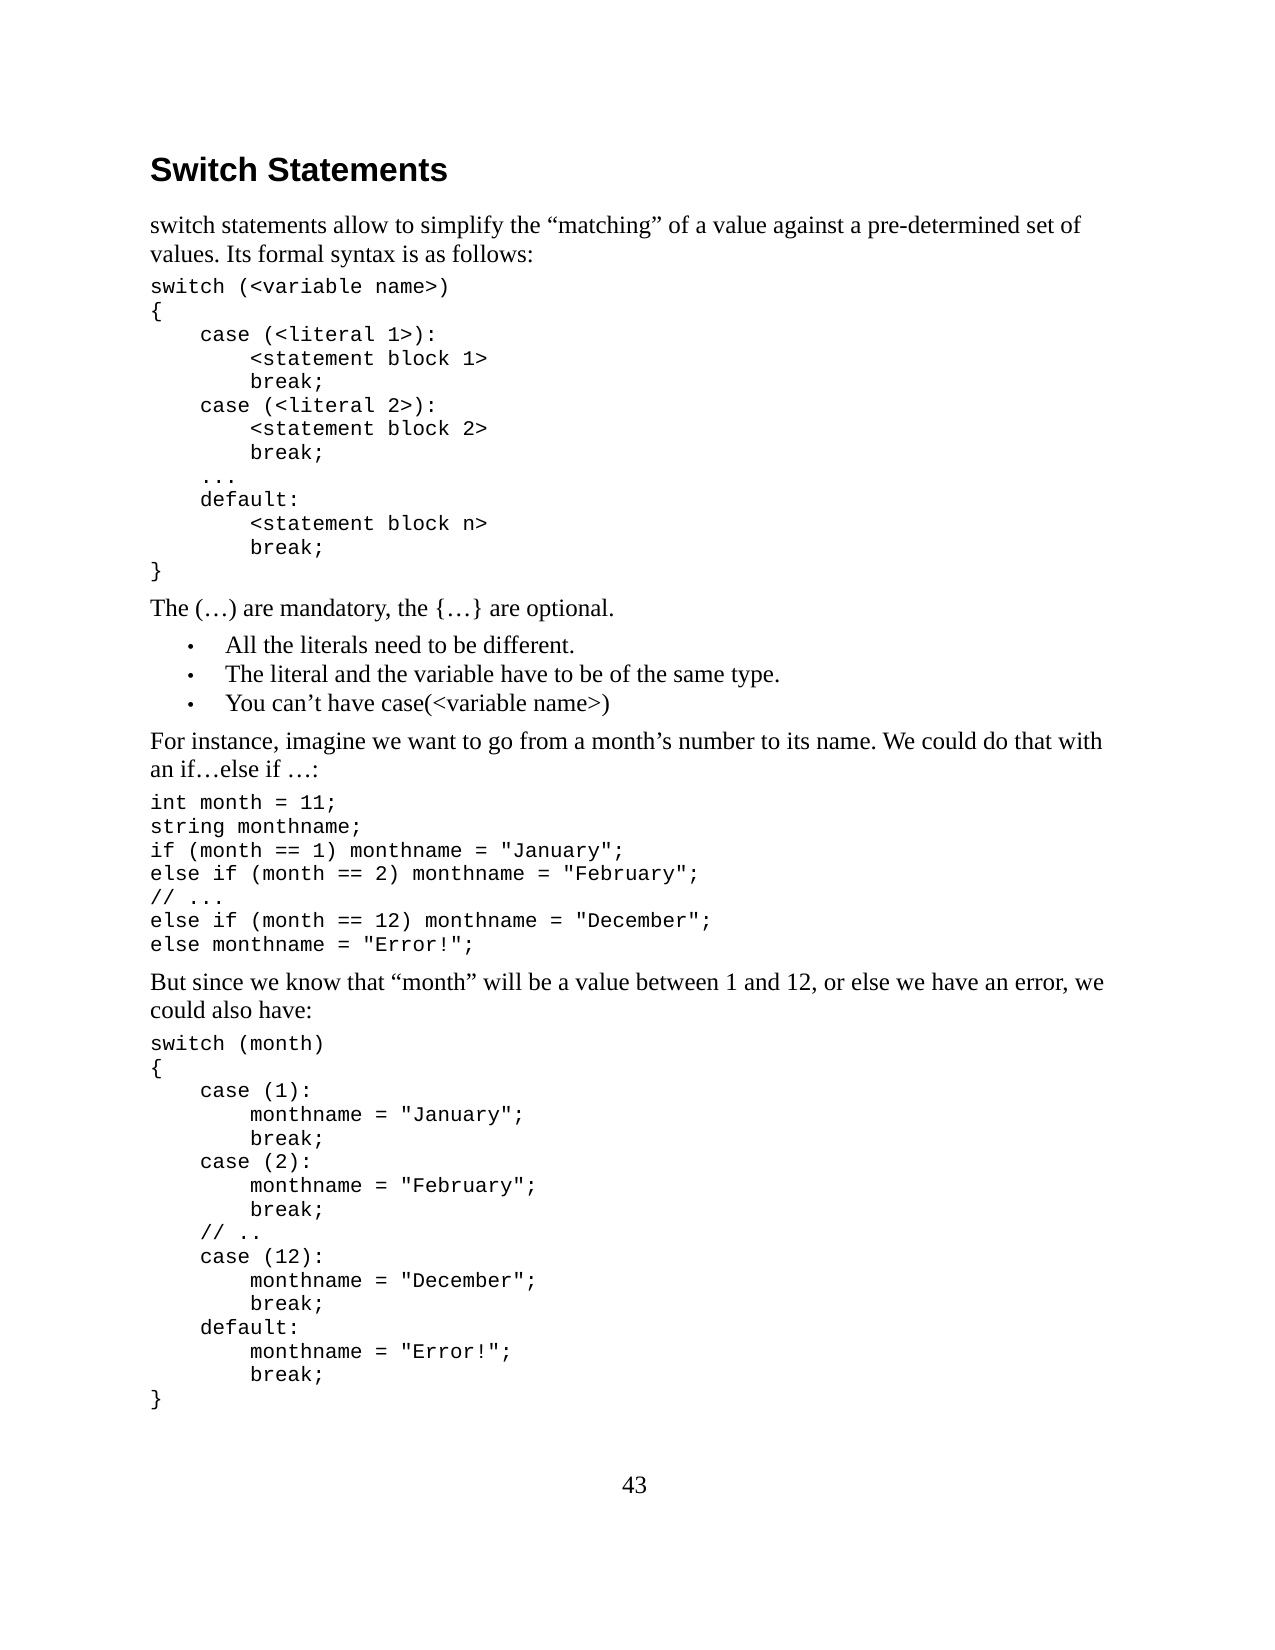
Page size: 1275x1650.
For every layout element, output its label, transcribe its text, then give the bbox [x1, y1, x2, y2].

text <statement block 2> [150, 418, 1125, 442]
text break; [150, 371, 1125, 395]
text For instance, imagine we want to go from a month’s number to its name. We could do that with an if…else if …: [150, 726, 1125, 783]
text switch (<variable name>) [150, 277, 1125, 300]
text break; [150, 537, 1125, 560]
text case (1): [150, 1081, 1125, 1104]
text } [150, 1388, 1125, 1412]
text { [150, 1057, 1125, 1081]
text if (month == 1) monthname = "January"; [150, 839, 1125, 863]
text // ... [150, 887, 1125, 911]
list The literal and the variable have to be of the same type. [187, 659, 1125, 688]
text switch (month) [150, 1033, 1125, 1057]
text // .. [150, 1222, 1125, 1246]
text string monthname; [150, 816, 1125, 839]
text break; [150, 1293, 1125, 1317]
text switch statements allow to simplify the “matching” of a value against a pre-determined set of values. Its formal syntax is as follows: [150, 210, 1125, 268]
text monthname = "February"; [150, 1175, 1125, 1199]
list All the literals need to be different. [187, 631, 1125, 659]
text break; [150, 1128, 1125, 1151]
text case (<literal 2>): [150, 395, 1125, 418]
text ... [150, 466, 1125, 489]
list You can’t have case(<variable name>) [187, 688, 1125, 717]
text monthname = "December"; [150, 1270, 1125, 1293]
text case (2): [150, 1151, 1125, 1175]
text <statement block n> [150, 513, 1125, 537]
text { [150, 300, 1125, 324]
text break; [150, 1199, 1125, 1222]
text But since we know that “month” will be a value between 1 and 12, or else we have an error, we could also have: [150, 967, 1125, 1024]
text monthname = "Error!"; [150, 1341, 1125, 1364]
text default: [150, 489, 1125, 513]
text <statement block 1> [150, 347, 1125, 371]
text break; [150, 442, 1125, 466]
subtitle Switch Statements [150, 150, 1125, 189]
text The (…) are mandatory, the {…} are optional. [150, 593, 1125, 622]
text else monthname = "Error!"; [150, 934, 1125, 958]
text int month = 11; [150, 792, 1125, 816]
text else if (month == 12) monthname = "December"; [150, 911, 1125, 934]
text break; [150, 1364, 1125, 1388]
text default: [150, 1317, 1125, 1341]
text case (12): [150, 1246, 1125, 1270]
text } [150, 560, 1125, 584]
text case (<literal 1>): [150, 324, 1125, 347]
text else if (month == 2) monthname = "February"; [150, 863, 1125, 887]
text monthname = "January"; [150, 1104, 1125, 1128]
